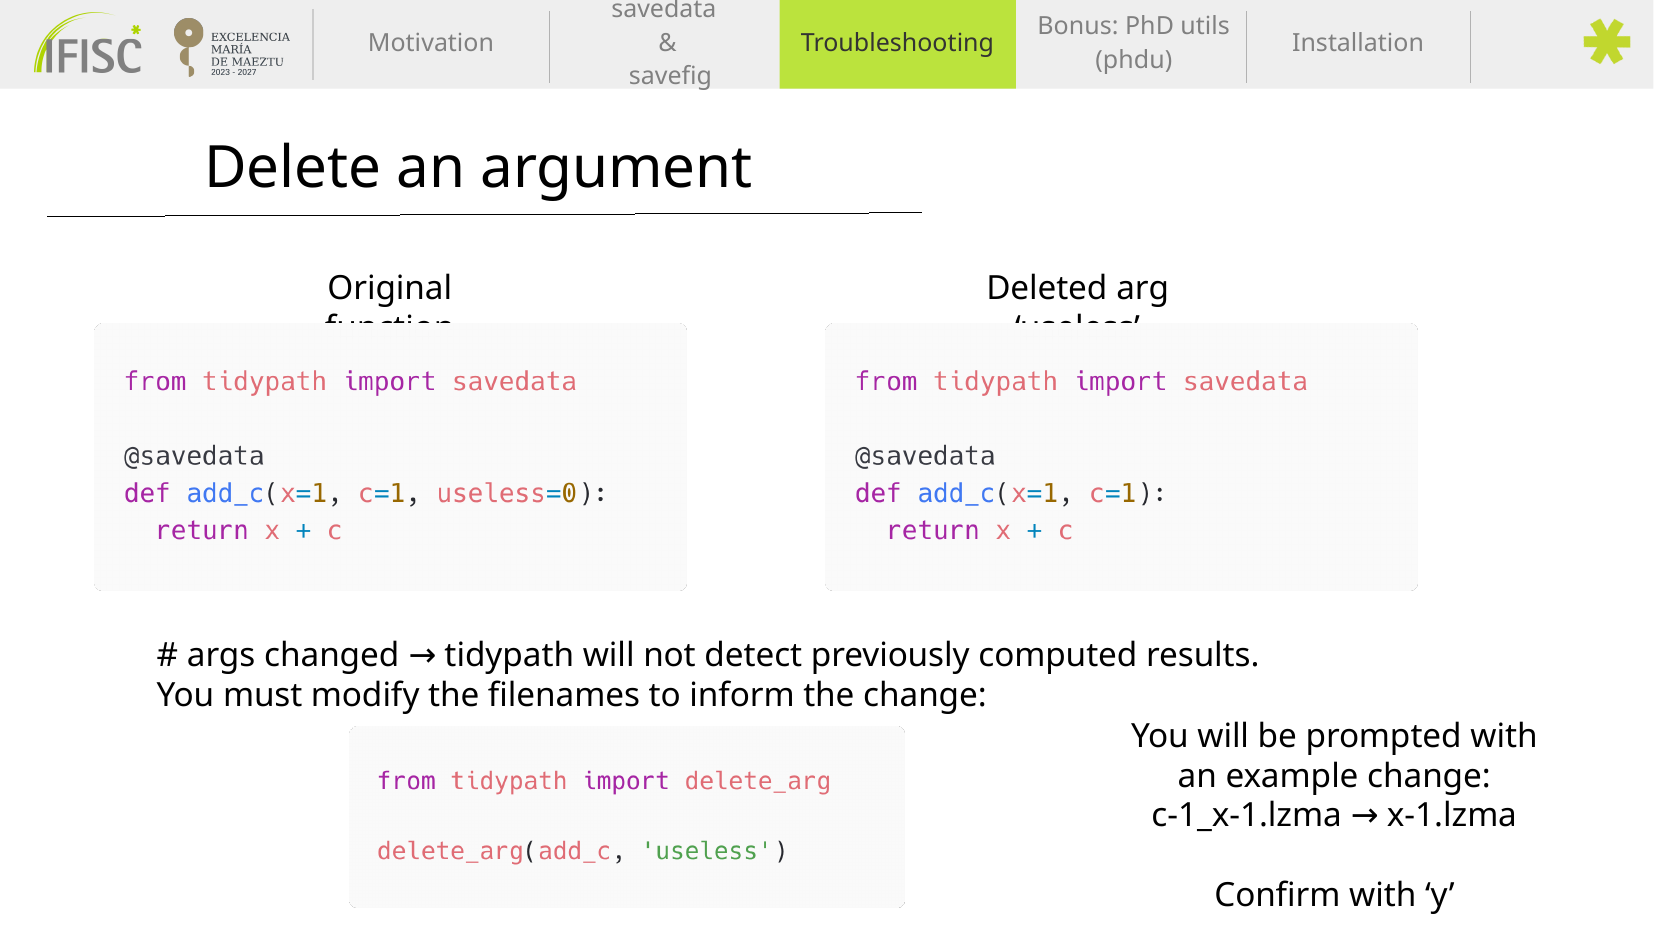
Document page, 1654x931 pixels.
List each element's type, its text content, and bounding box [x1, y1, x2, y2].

text_box Bonus: PhD utils (phdu) [1021, 0, 1246, 83]
text_box Installation [1246, 0, 1471, 83]
text_box Troubleshooting [779, 0, 1016, 89]
picture [349, 726, 906, 908]
picture [1582, 17, 1631, 65]
text_box Delete an argument [41, 122, 916, 217]
text_box Deleted arg ‘useless’ [915, 258, 1241, 323]
picture [29, 9, 148, 76]
text_box # args changed → tidypath will not detect previously computed results. You must modify the filenames to inform the change: [141, 625, 1335, 722]
picture [824, 323, 1418, 591]
text_box Original function [248, 258, 532, 319]
text_box Motivation [318, 0, 544, 83]
picture [94, 323, 687, 591]
text_box savedata & savefig [555, 0, 780, 92]
text_box You will be prompted with an example change: c-1_x-1.lzma → x-1.lzma Confirm with ‘y’ [1098, 706, 1571, 922]
picture [174, 18, 290, 77]
